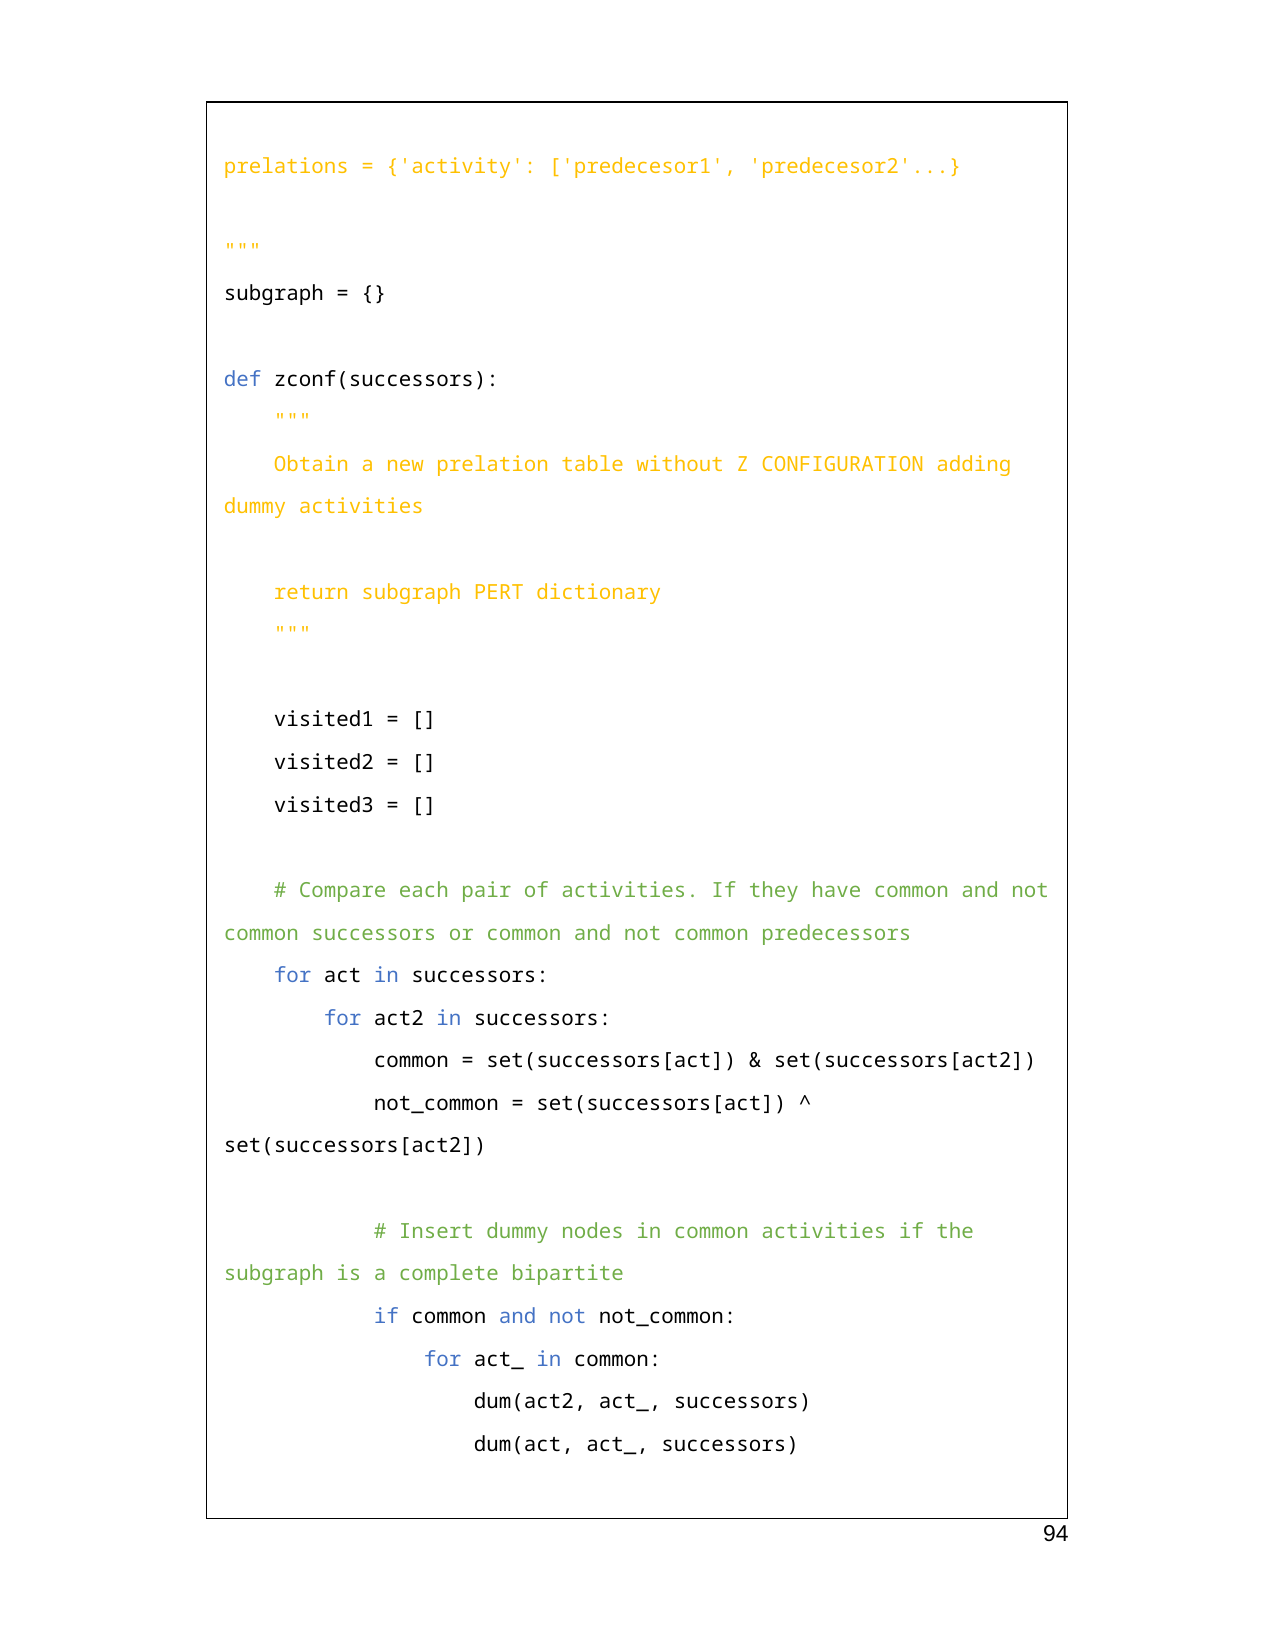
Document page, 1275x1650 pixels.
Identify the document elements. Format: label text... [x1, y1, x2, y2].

table_header prelations = {'activity': ['predecesor1', 'predecesor2'...} """ subgraph = {} def zconf(successors): """ Obtain a new prelation table without Z CONFIGURATION adding dummy activities return subgraph PERT dictionary """ visited1 = [] visited2 = [] visited3 = [] # Compare each pair of activities. If they have common and not common successors or common and not common predecessors for act in successors: for act2 in successors: common = set(successors[act]) & set(successors[act2]) not_common = set(successors[act]) ^ set(successors[act2]) # Insert dummy nodes in common activities if the subgraph is a complete bipartite if common and not not_common: for act_ in common: dum(act2, act_, successors) dum(act, act_, successors) [218, 103, 1067, 1518]
table_header [207, 103, 218, 1518]
